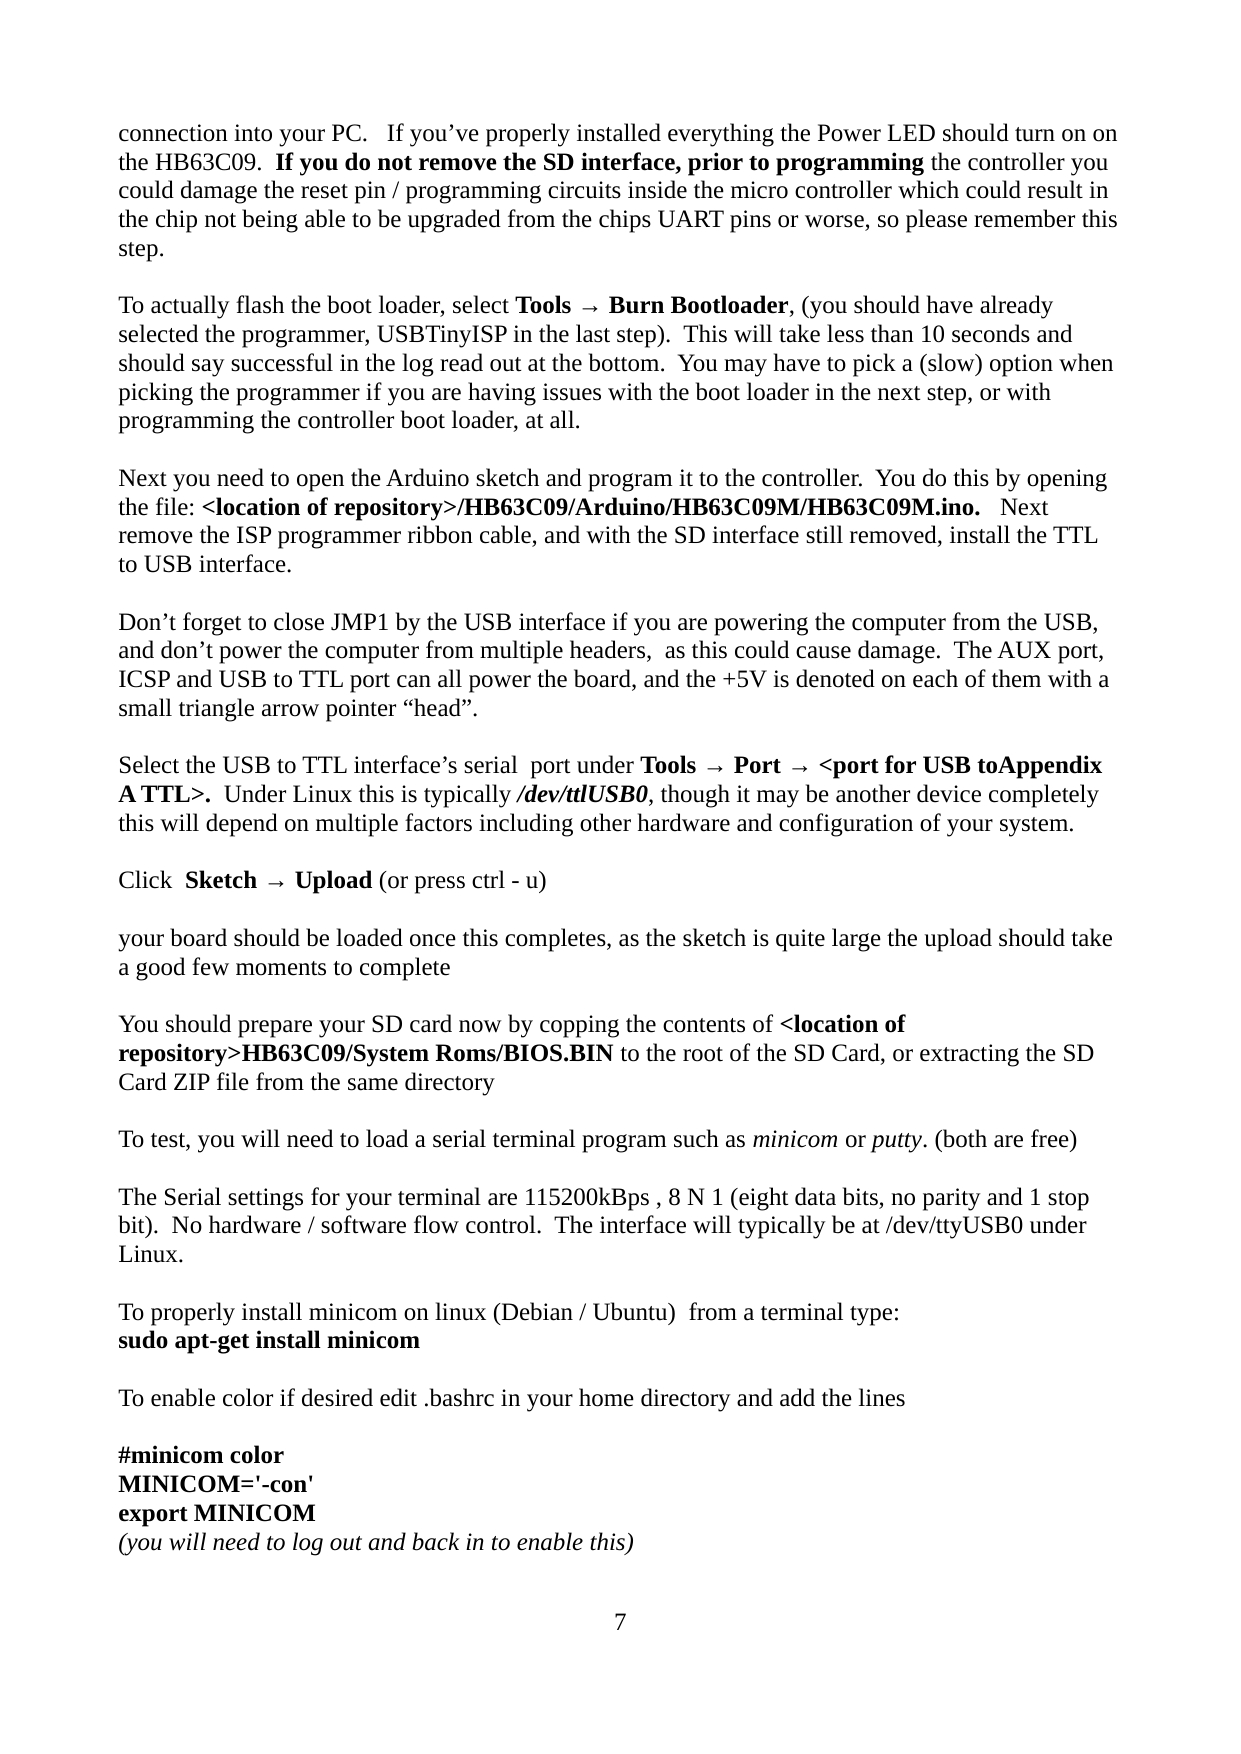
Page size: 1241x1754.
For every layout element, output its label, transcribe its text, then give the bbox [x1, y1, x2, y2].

text The Serial settings for your terminal are 115200kBps , 8 N 1 (eight data bits, no parity and 1 stop bit). No hardware / software flow control. The interface will typically be at /dev/ttyUSB0 under Linux. [118, 1182, 1122, 1268]
text Click Sketch → Upload (or press ctrl - u) [118, 866, 1122, 894]
text your board should be loaded once this completes, as the sketch is quite large the upload should take a good few moments to complete [118, 923, 1122, 981]
text Select the USB to TTL interface’s serial port under Tools → Port → <port for USB toAppendix A TTL>. Under Linux this is typically /dev/ttlUSB0, though it may be another device completely this will depend on multiple factors including other hardware and configuration of your system. [118, 751, 1122, 837]
text MINICOM='-con' [118, 1469, 1122, 1498]
text You should prepare your SD card now by copping the contents of <location of repository>HB63C09/System Roms/BIOS.BIN to the root of the SD Card, or extracting the SD Card ZIP file from the same directory [118, 1009, 1122, 1096]
text export MINICOM [118, 1498, 1122, 1527]
text To enable color if desired edit .bashrc in your home directory and add the lines [118, 1383, 1122, 1412]
text Don’t forget to close JMP1 by the USB interface if you are powering the computer from the USB, and don’t power the computer from multiple headers, as this could cause damage. The AUX port, ICSP and USB to TTL port can all power the board, and the +5V is denoted on each of them with a small triangle arrow pointer “head”. [118, 607, 1122, 722]
text To properly install minicom on linux (Debian / Ubuntu) from a terminal type: [118, 1297, 1122, 1326]
text To test, you will need to load a serial terminal program such as minicom or putty. (both are free) [118, 1124, 1122, 1153]
text Next you need to open the Arduino sketch and program it to the controller. You do this by opening the file: <location of repository>/HB63C09/Arduino/HB63C09M/HB63C09M.ino. Next remove the ISP programmer ribbon cable, and with the SD interface still removed, install the TTL to USB interface. [118, 463, 1122, 578]
text sudo apt-get install minicom [118, 1326, 1122, 1354]
text #minicom color [118, 1441, 1122, 1469]
text To actually flash the boot loader, select Tools → Burn Bootloader, (you should have already selected the programmer, USBTinyISP in the last step). This will take less than 10 seconds and should say successful in the log read out at the bottom. You may have to pick a (slow) option when picking the programmer if you are having issues with the boot loader in the next step, or with programming the controller boot loader, at all. [118, 291, 1122, 434]
text (you will need to log out and back in to enable this) [118, 1527, 1122, 1556]
text connection into your PC. If you’ve properly installed everything the Power LED should turn on on the HB63C09. If you do not remove the SD interface, prior to programming the controller you could damage the reset pin / programming circuits inside the micro controller which could result in the chip not being able to be upgraded from the chips UART pins or worse, so please remember this step. [118, 118, 1122, 262]
